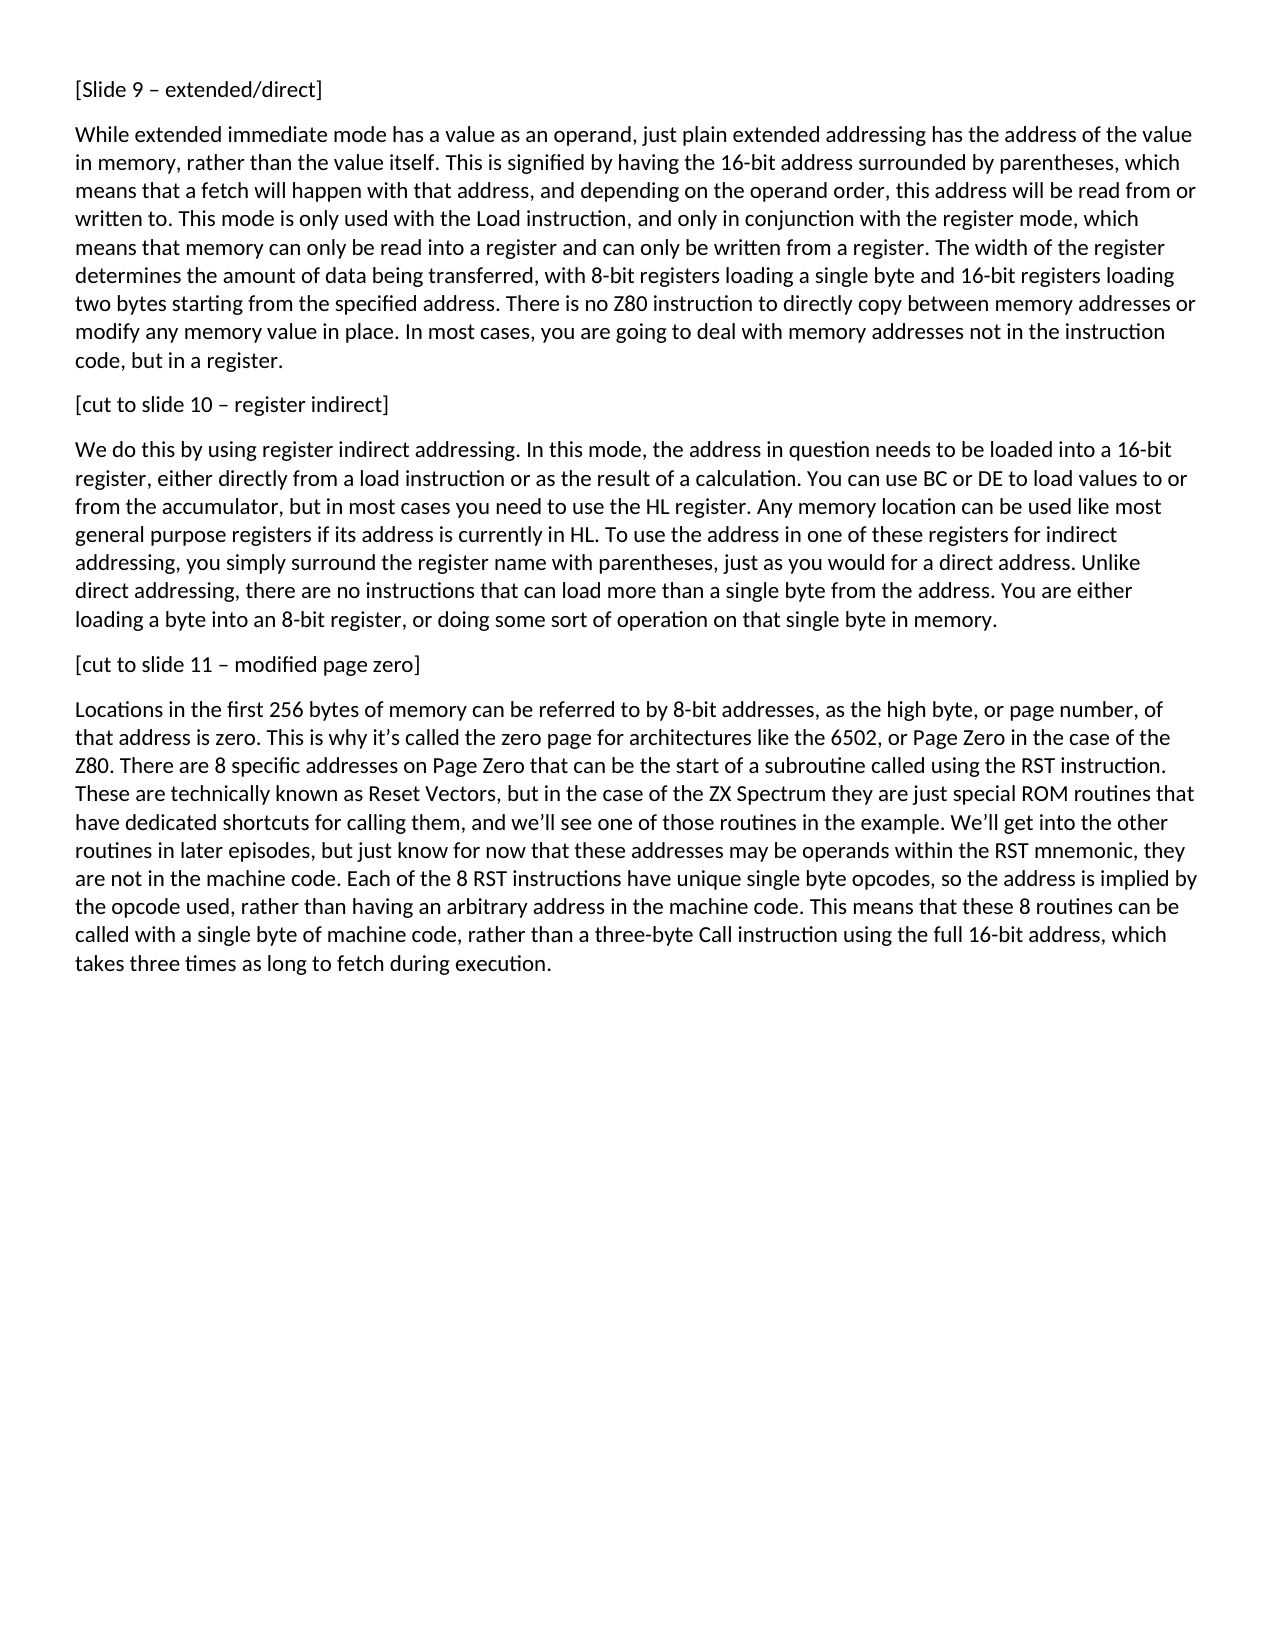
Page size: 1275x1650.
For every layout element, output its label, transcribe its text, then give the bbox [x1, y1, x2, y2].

text While extended immediate mode has a value as an operand, just plain extended addressing has the address of the value in memory, rather than the value itself. This is signified by having the 16-bit address surrounded by parentheses, which means that a fetch will happen with that address, and depending on the operand order, this address will be read from or written to. This mode is only used with the Load instruction, and only in conjunction with the register mode, which means that memory can only be read into a register and can only be written from a register. The width of the register determines the amount of data being transferred, with 8-bit registers loading a single byte and 16-bit registers loading two bytes starting from the specified address. There is no Z80 instruction to directly copy between memory addresses or modify any memory value in place. In most cases, you are going to deal with memory addresses not in the instruction code, but in a register. [75, 120, 1200, 374]
text We do this by using register indirect addressing. In this mode, the address in question needs to be loaded into a 16-bit register, either directly from a load instruction or as the result of a calculation. You can use BC or DE to load values to or from the accumulator, but in most cases you need to use the HL register. Any memory location can be used like most general purpose registers if its address is currently in HL. To use the address in one of these registers for indirect addressing, you simply surround the register name with parentheses, just as you would for a direct address. Unlike direct addressing, there are no instructions that can load more than a single byte from the address. You are either loading a byte into an 8-bit register, or doing some sort of operation on that single byte in memory. [75, 436, 1200, 633]
text [cut to slide 11 – modified page zero] [75, 650, 1200, 678]
text [Slide 9 – extended/direct] [75, 75, 1200, 103]
text Locations in the first 256 bytes of memory can be referred to by 8-bit addresses, as the high byte, or page number, of that address is zero. This is why it’s called the zero page for architectures like the 6502, or Page Zero in the case of the Z80. There are 8 specific addresses on Page Zero that can be the start of a subroutine called using the RST instruction. These are technically known as Reset Vectors, but in the case of the ZX Spectrum they are just special ROM routines that have dedicated shortcuts for calling them, and we’ll see one of those routines in the example. We’ll get into the other routines in later episodes, but just know for now that these addresses may be operands within the RST mnemonic, they are not in the machine code. Each of the 8 RST instructions have unique single byte opcodes, so the address is implied by the opcode used, rather than having an arbitrary address in the machine code. This means that these 8 routines can be called with a single byte of machine code, rather than a three-byte Call instruction using the full 16-bit address, which takes three times as long to fetch during execution. [75, 695, 1200, 977]
text [cut to slide 10 – register indirect] [75, 391, 1200, 419]
